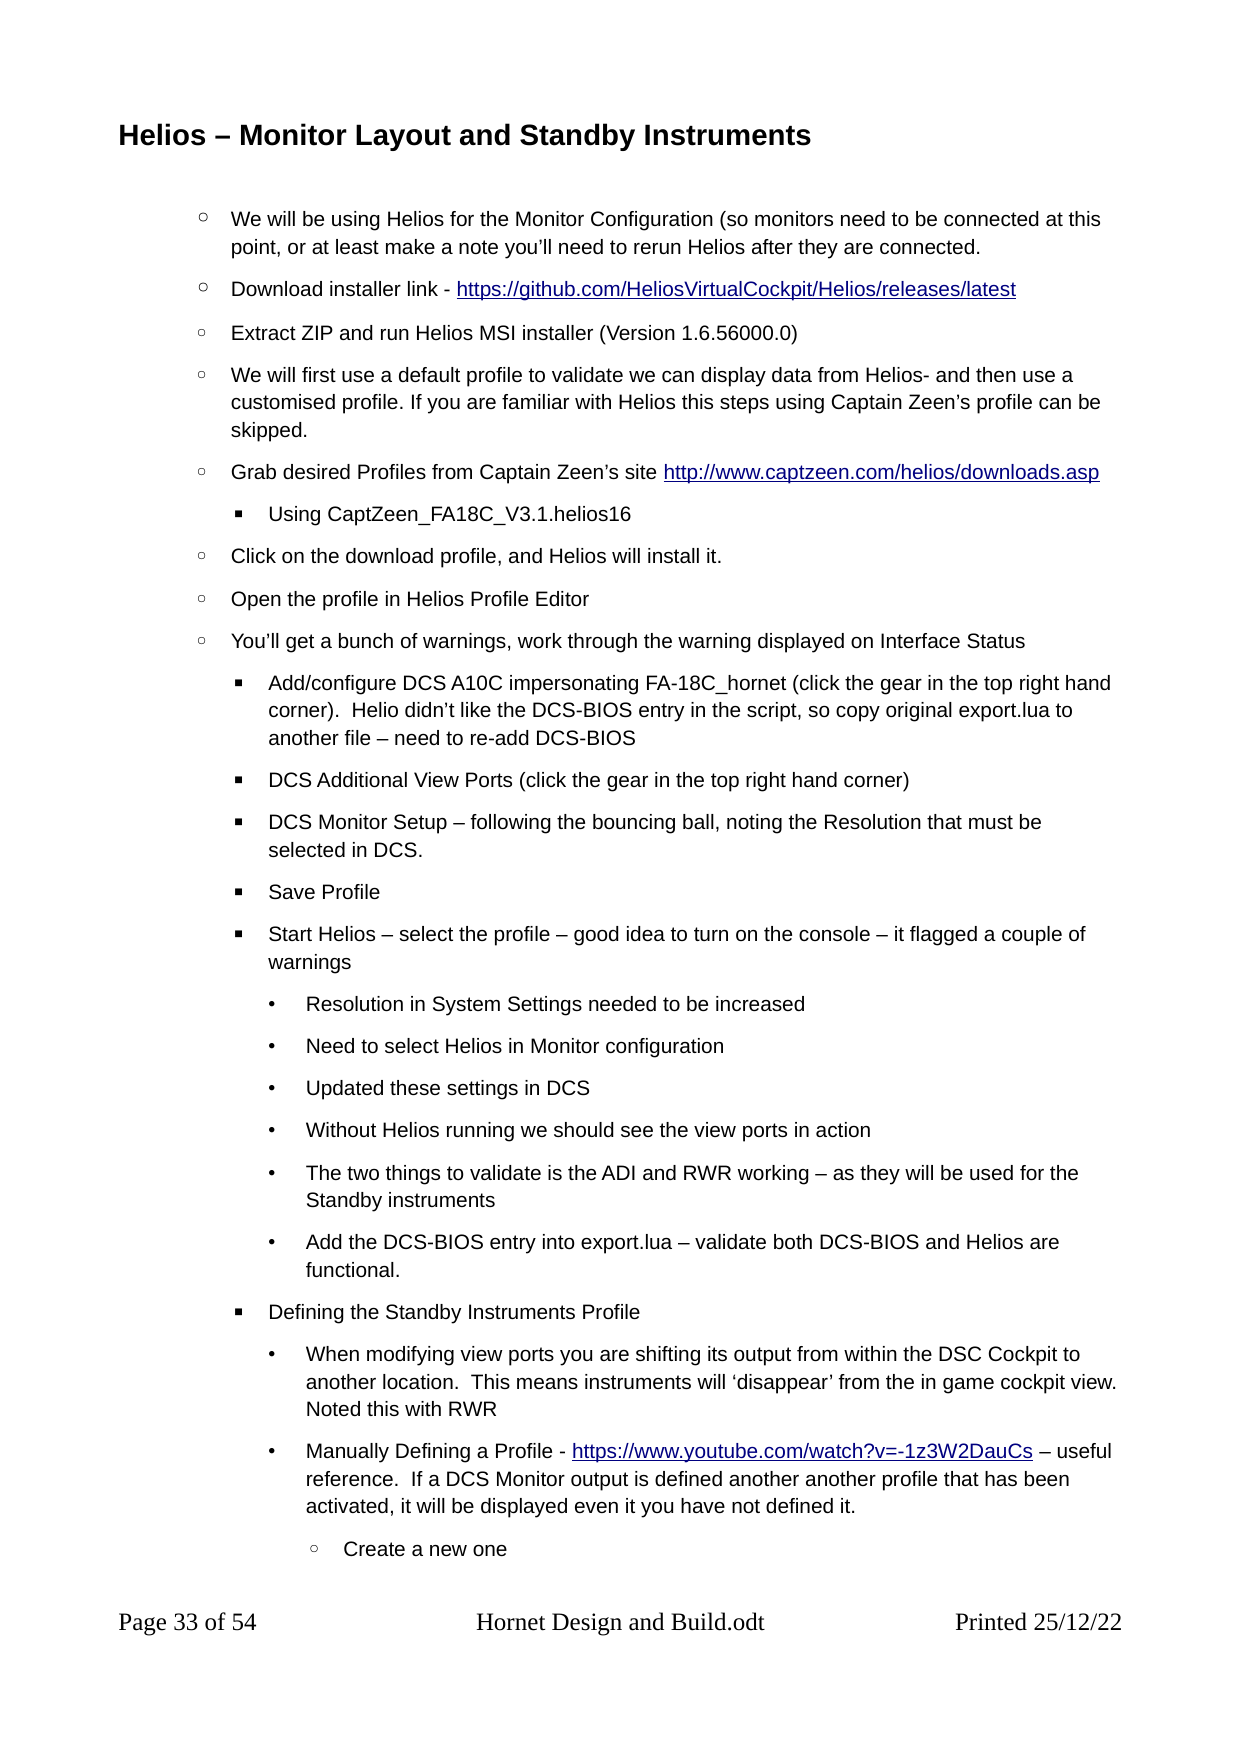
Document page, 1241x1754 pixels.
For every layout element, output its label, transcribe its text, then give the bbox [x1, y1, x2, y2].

list Updated these settings in DCS [268, 1076, 1122, 1100]
list When modifying view ports you are shifting its output from within the DSC Cockpit to another location. This means instruments will ‘disappear’ from the in game cockpit view. Noted this with RWR [268, 1342, 1122, 1421]
list Need to select Helios in Monitor configuration [268, 1034, 1122, 1058]
list Using CaptZeen_FA18C_V3.1.helios16 [231, 502, 1122, 526]
list Extract ZIP and run Helios MSI installer (Version 1.6.56000.0) [193, 320, 1122, 344]
list Start Helios – select the profile – good idea to turn on the console – it flagged a couple of warnings [231, 922, 1122, 973]
list Grab desired Profiles from Captain Zeen’s site http://www.captzeen.com/helios/downloads.asp [193, 460, 1122, 484]
list Defining the Standby Instruments Profile [231, 1300, 1122, 1324]
list DCS Additional View Ports (click the gear in the top right hand corner) [231, 768, 1122, 792]
list Add/configure DCS A10C impersonating FA-18C_hornet (click the gear in the top right hand corner). Helio didn’t like the DCS-BIOS entry in the script, so copy original export.lua to another file – need to re-add DCS-BIOS [231, 671, 1122, 750]
list DCS Monitor Setup – following the bouncing ball, noting the Resolution that must be selected in DCS. [231, 810, 1122, 862]
list Manually Defining a Profile - https://www.youtube.com/watch?v=-1z3W2DauCs – useful reference. If a DCS Monitor output is defined another another profile that has been activated, it will be displayed even it you have not defined it. [268, 1439, 1122, 1518]
list Create a new one [306, 1536, 1122, 1560]
list Add the DCS-BIOS entry into export.lua – validate both DCS-BIOS and Helios are functional. [268, 1230, 1122, 1282]
list Save Profile [231, 880, 1122, 904]
list Open the profile in Helios Profile Editor [193, 586, 1122, 610]
list We will first use a default profile to validate we can display data from Helios- and then use a customised profile. If you are familiar with Helios this steps using Captain Zeen’s profile can be skipped. [193, 363, 1122, 442]
list You’ll get a bunch of warnings, work through the warning displayed on Interface Status [193, 628, 1122, 653]
list Resolution in System Settings needed to be increased [268, 992, 1122, 1016]
list We will be using Helios for the Monitor Configuration (so monitors need to be connected at this point, or at least make a note you’ll need to rerun Helios after they are connected. [193, 206, 1122, 259]
list Download installer link - https://github.com/HeliosVirtualCockpit/Helios/releases/latest [193, 277, 1122, 302]
list Click on the download profile, and Helios will install it. [193, 544, 1122, 568]
subtitle Helios – Monitor Layout and Standby Instruments [118, 118, 1122, 152]
list Without Helios running we should see the view ports in action [268, 1118, 1122, 1142]
list The two things to validate is the ADI and RWR working – as they will be used for the Standby instruments [268, 1160, 1122, 1212]
